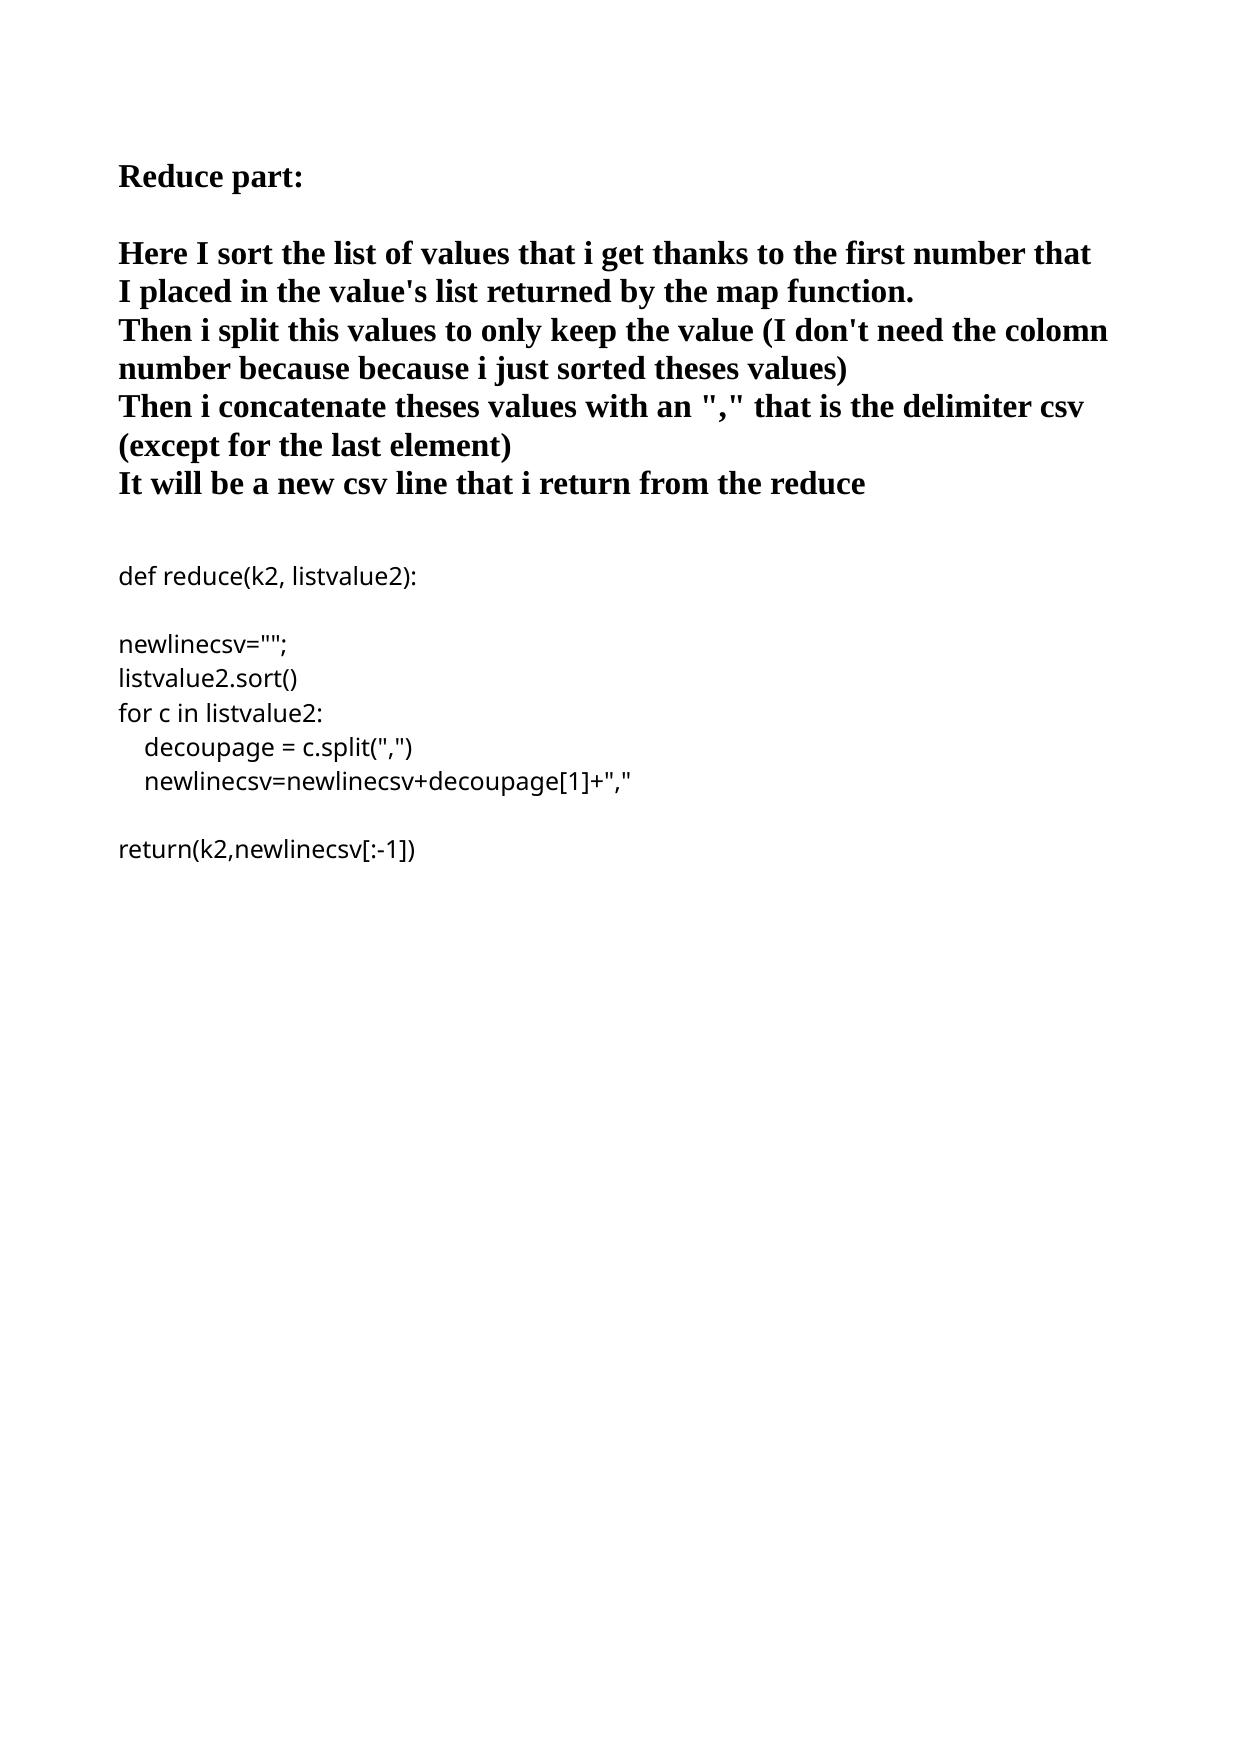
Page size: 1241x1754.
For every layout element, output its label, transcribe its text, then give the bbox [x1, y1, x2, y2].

text Then i concatenate theses values with an "," that is the delimiter csv (except for the last element) [118, 386, 1122, 463]
text newlinecsv=""; [118, 627, 1122, 661]
text Here I sort the list of values that i get thanks to the first number that [118, 233, 1122, 271]
text It will be a new csv line that i return from the reduce [118, 463, 1122, 501]
text listvalue2.sort() [118, 661, 1122, 695]
text for c in listvalue2: [118, 695, 1122, 729]
text return(k2,newlinecsv[:-1]) [118, 831, 1122, 866]
text def reduce(k2, listvalue2): [118, 559, 1122, 593]
text Reduce part: [118, 156, 1122, 195]
text Then i split this values to only keep the value (I don't need the colomn number because because i just sorted theses values) [118, 310, 1122, 386]
text decoupage = c.split(",") [118, 729, 1122, 763]
text newlinecsv=newlinecsv+decoupage[1]+"," [118, 763, 1122, 797]
text I placed in the value's list returned by the map function. [118, 271, 1122, 310]
